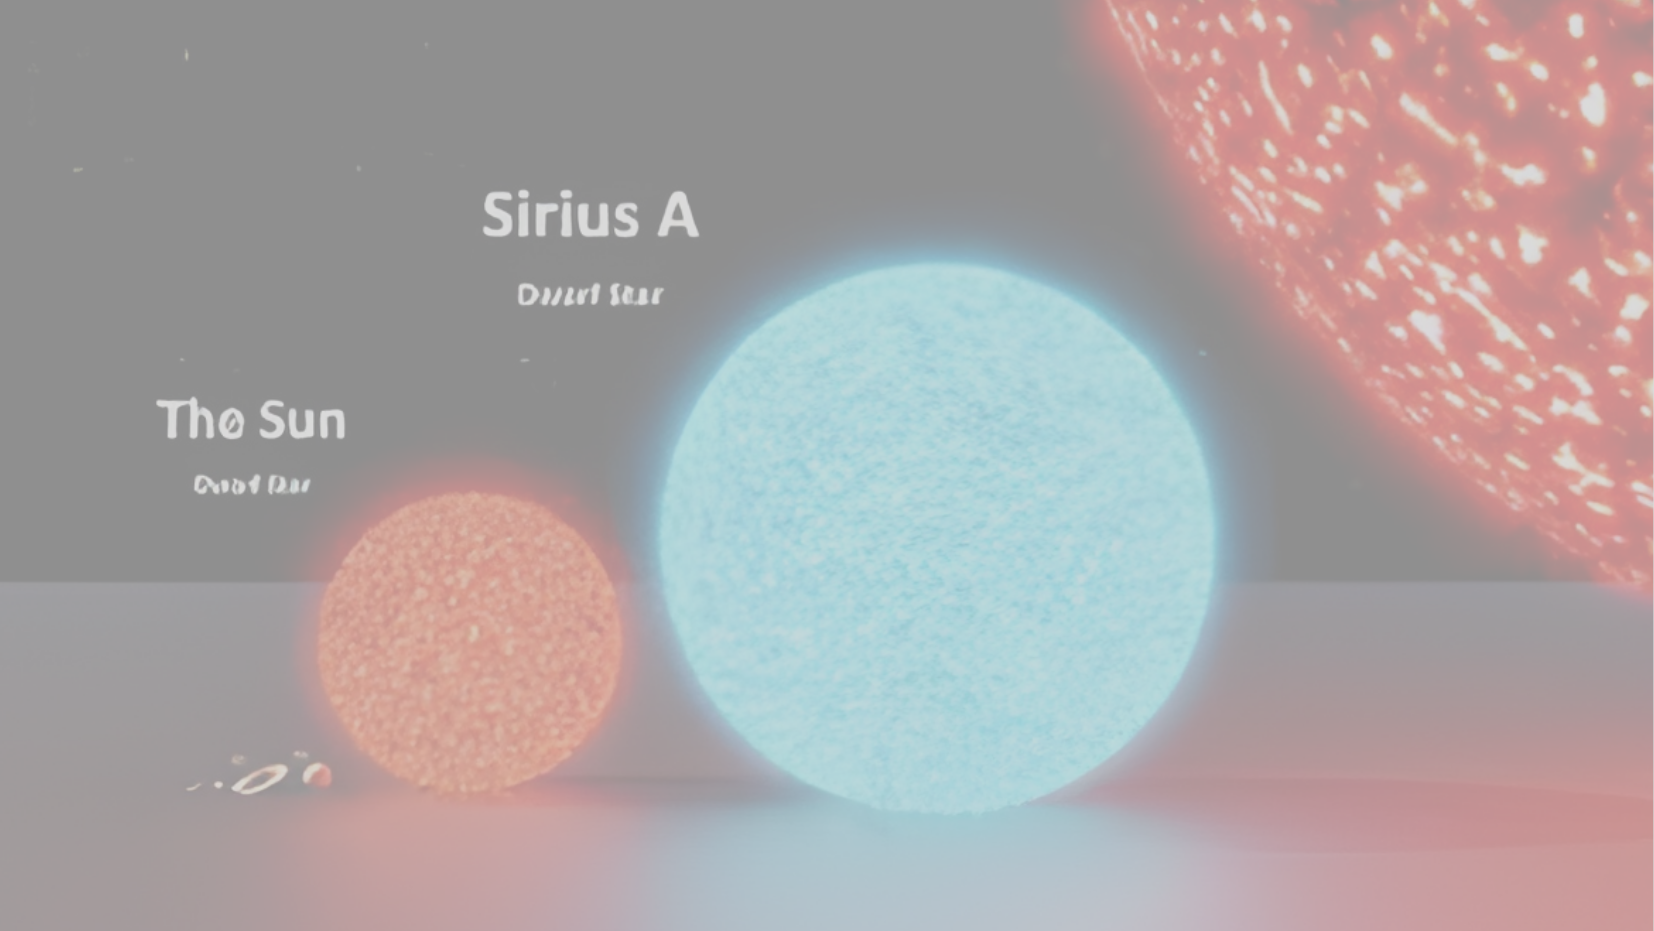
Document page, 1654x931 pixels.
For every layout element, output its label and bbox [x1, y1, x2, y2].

text_box [0, 0, 1654, 931]
